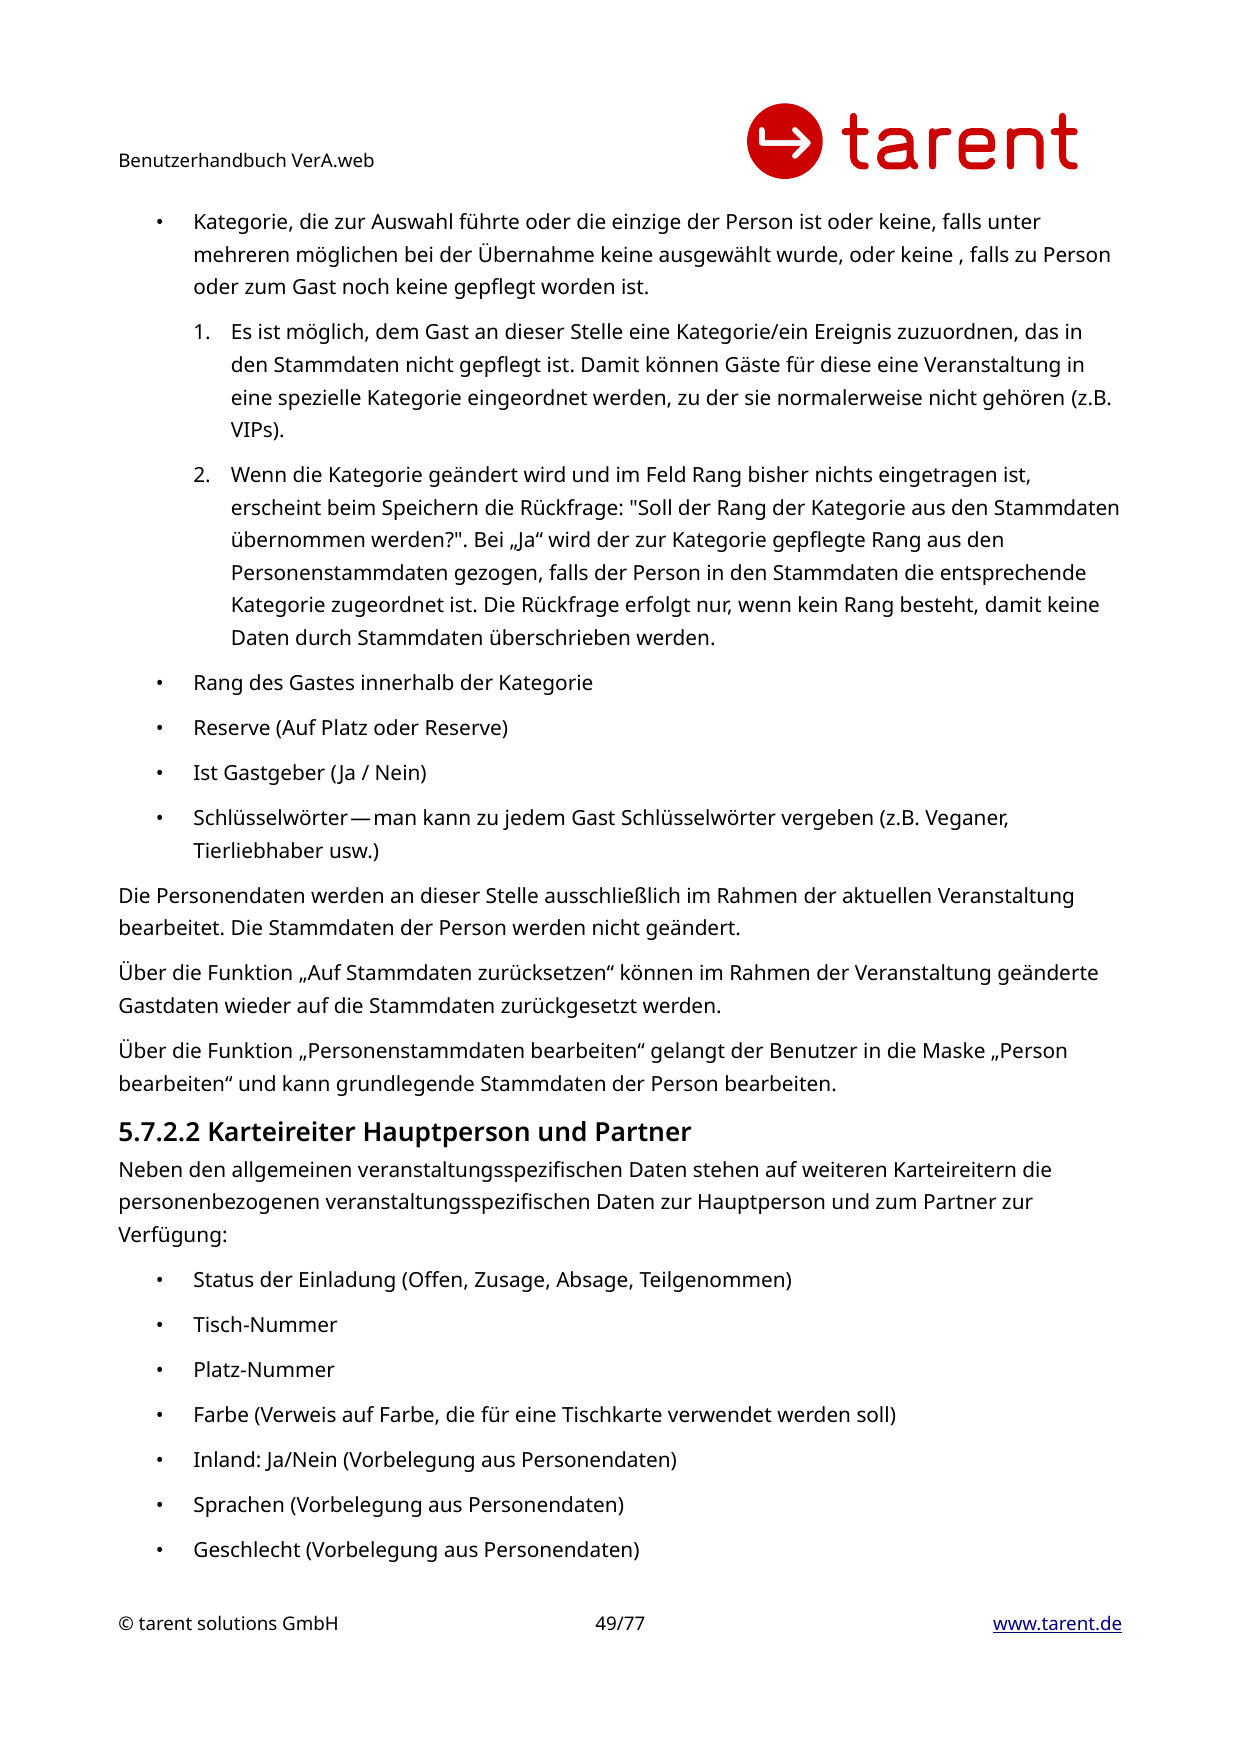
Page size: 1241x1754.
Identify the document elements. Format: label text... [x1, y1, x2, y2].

list Platz-Nummer [156, 1355, 1122, 1383]
text Über die Funktion „Auf Stammdaten zurücksetzen“ können im Rahmen der Veranstaltung geänderte Gastdaten wieder auf die Stammdaten zurückgesetzt werden. [118, 958, 1122, 1019]
text Neben den allgemeinen veranstaltungsspezifischen Daten stehen auf weiteren Karteireitern die personenbezogenen veranstaltungsspezifischen Daten zur Hauptperson und zum Partner zur Verfügung: [118, 1155, 1122, 1248]
list Wenn die Kategorie geändert wird und im Feld Rang bisher nichts eingetragen ist, erscheint beim Speichern die Rückfrage: "Soll der Rang der Kategorie aus den Stammdaten übernommen werden?". Bei „Ja“ wird der zur Kategorie gepflegte Rang aus den Personenstammdaten gezogen, falls der Person in den Stammdaten die entsprechende Kategorie zugeordnet ist. Die Rückfrage erfolgt nur, wenn kein Rang besteht, damit keine Daten durch Stammdaten überschrieben werden. [193, 460, 1122, 652]
list Schlüsselwörter — man kann zu jedem Gast Schlüsselwörter vergeben (z.B. Veganer, Tierliebhaber usw.) [156, 803, 1122, 864]
list Es ist möglich, dem Gast an dieser Stelle eine Kategorie/ein Ereignis zuzuordnen, das in den Stammdaten nicht gepflegt ist. Damit können Gäste für diese eine Veranstaltung in eine spezielle Kategorie eingeordnet werden, zu der sie normalerweise nicht gehören (z.B. VIPs). [193, 317, 1122, 444]
list Farbe (Verweis auf Farbe, die für eine Tischkarte verwendet werden soll) [156, 1400, 1122, 1428]
subtitle Karteireiter Hauptperson und Partner [118, 1114, 1122, 1149]
text Über die Funktion „Personenstammdaten bearbeiten“ gelangt der Benutzer in die Maske „Person bearbeiten“ und kann grundlegende Stammdaten der Person bearbeiten. [118, 1036, 1122, 1097]
list Geschlecht (Vorbelegung aus Personendaten) [156, 1535, 1122, 1563]
list Sprachen (Vorbelegung aus Personendaten) [156, 1490, 1122, 1518]
list Inland: Ja/Nein (Vorbelegung aus Personendaten) [156, 1445, 1122, 1473]
list Reserve (Auf Platz oder Reserve) [156, 713, 1122, 742]
list Rang des Gastes innerhalb der Kategorie [156, 668, 1122, 697]
list Kategorie, die zur Auswahl führte oder die einzige der Person ist oder keine, falls unter mehreren möglichen bei der Übernahme keine ausgewählt wurde, oder keine , falls zu Person oder zum Gast noch keine gepflegt worden ist. [156, 207, 1122, 301]
text Die Personendaten werden an dieser Stelle ausschließlich im Rahmen der aktuellen Veranstaltung bearbeitet. Die Stammdaten der Person werden nicht geändert. [118, 881, 1122, 942]
list Ist Gastgeber (Ja / Nein) [156, 758, 1122, 787]
list Status der Einladung (Offen, Zusage, Absage, Teilgenommen) [156, 1265, 1122, 1293]
list Tisch-Nummer [156, 1310, 1122, 1338]
